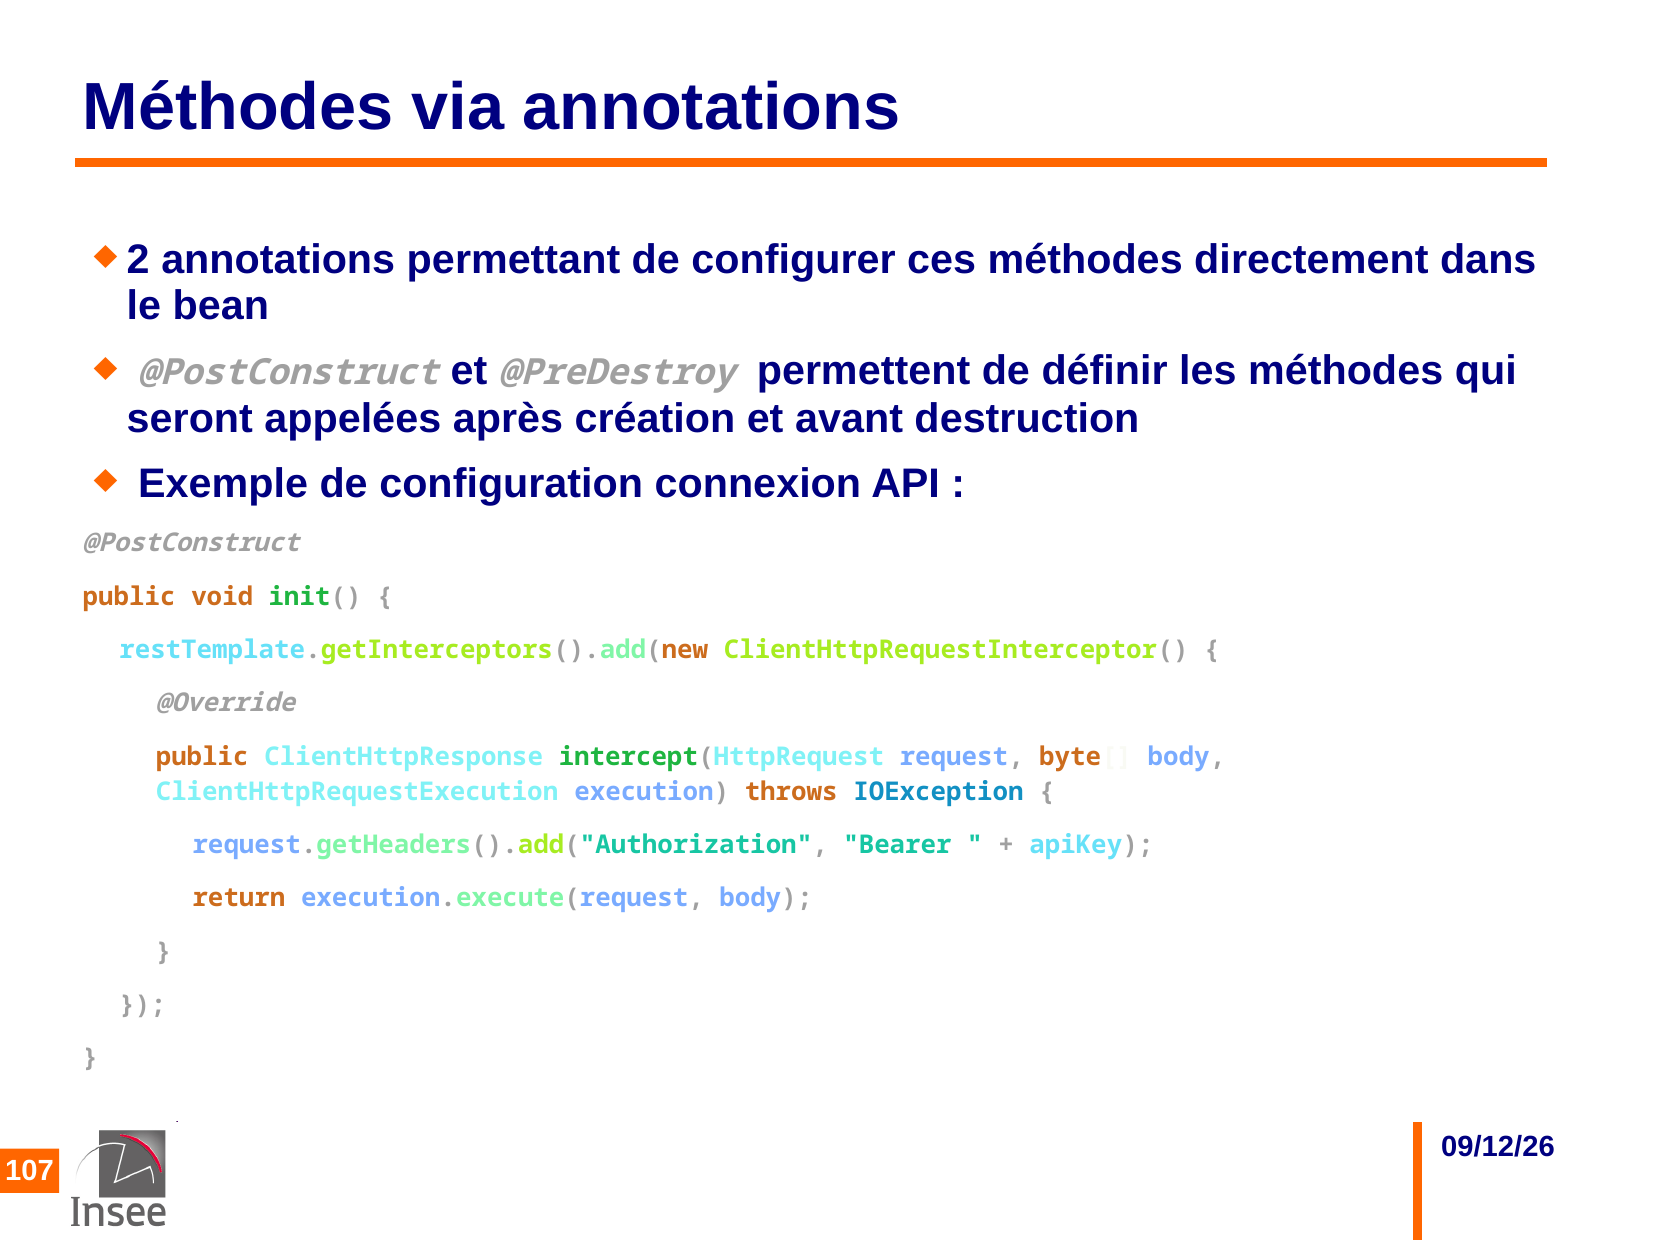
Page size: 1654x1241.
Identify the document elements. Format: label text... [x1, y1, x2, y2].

picture [62, 1121, 178, 1241]
title Méthodes via annotations [82, 49, 1619, 163]
list 2 annotations permettant de configurer ces méthodes directement dans le bean @PostConstruct et @PreDestroy permettent de définir les méthodes qui seront appelées après création et avant destruction Exemple de configuration connexion API : @PostConstruct public void init() { restTemplate.getInterceptors().add(new ClientHttpRequestInterceptor() { @Override public ClientHttpResponse intercept(HttpRequest request, byte[] body, ClientHttpRequestExecution execution) throws IOException { request.getHeaders().add("Authorization", "Bearer " + apiKey); return execution.execute(request, body); } }); } [82, 236, 1548, 1087]
